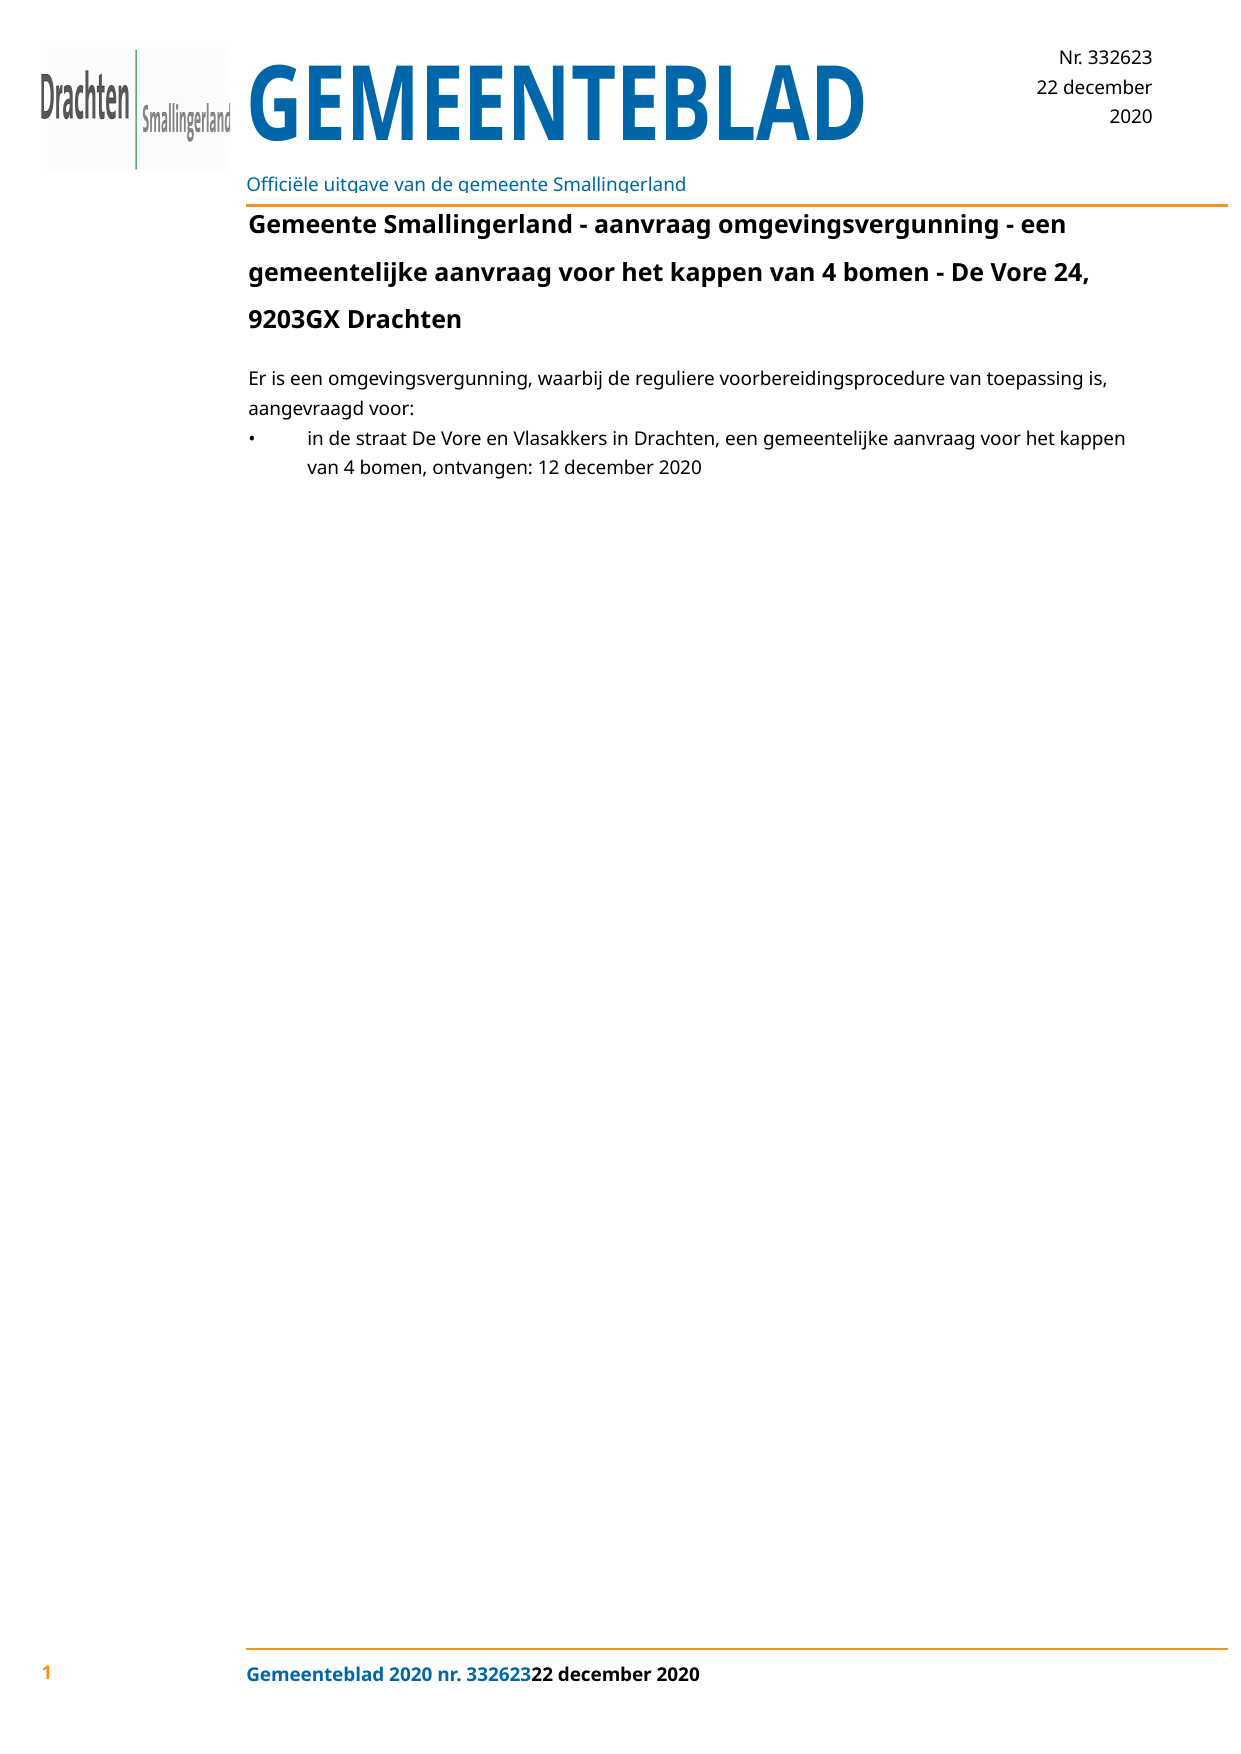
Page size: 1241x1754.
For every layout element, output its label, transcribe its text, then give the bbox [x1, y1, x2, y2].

picture [41, 47, 231, 172]
text Gemeente Smallingerland - aanvraag omgevingsvergunning - een gemeentelijke aanvraag voor het kappen van 4 bomen - De Vore 24, 9203GX Drachten [248, 207, 1152, 336]
text Er is een omgevingsvergunning, waarbij de reguliere voorbereidingsprocedure van toepassing is, aangevraagd voor: [248, 366, 1152, 421]
list in de straat De Vore en Vlasakkers in Drachten, een gemeentelijke aanvraag voor het kappen van 4 bomen, ontvangen: 12 december 2020 [248, 425, 1152, 480]
